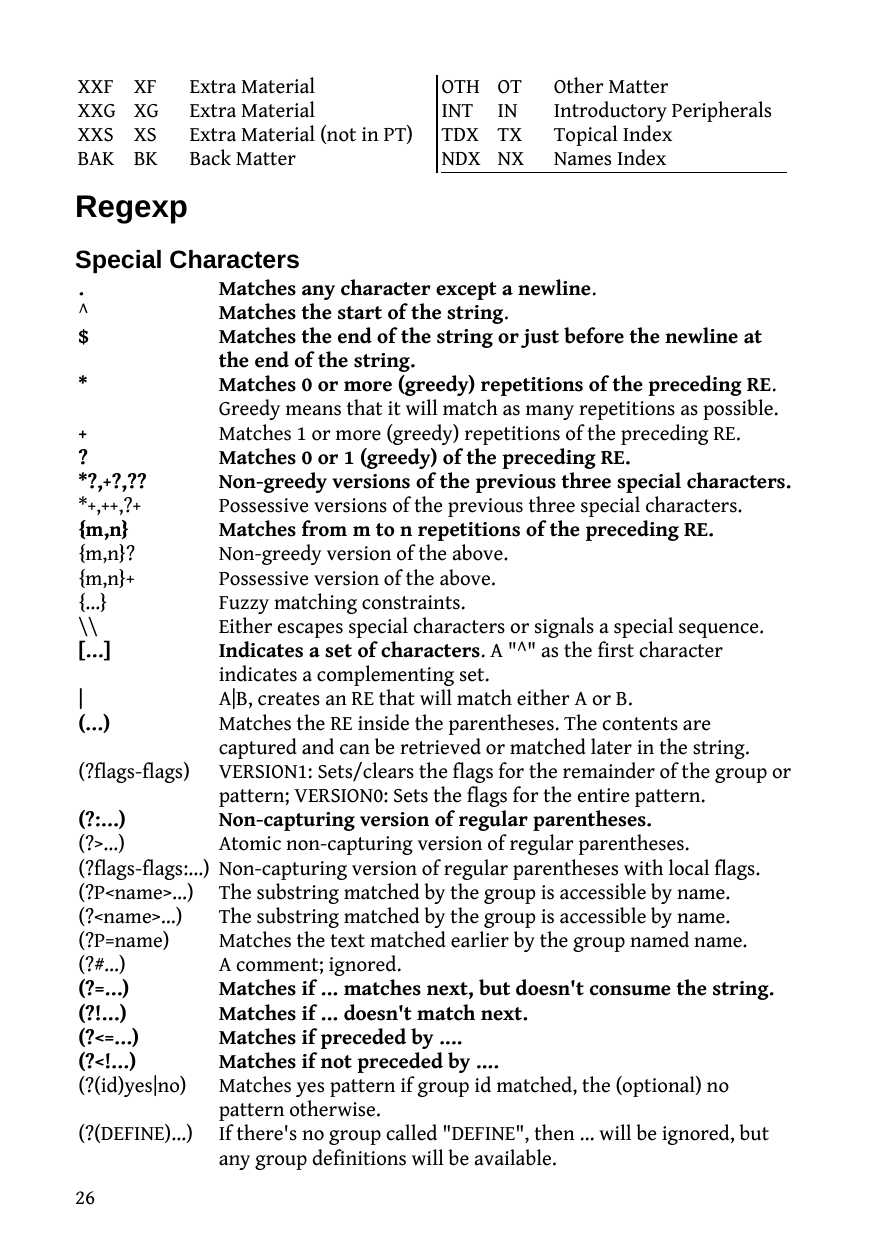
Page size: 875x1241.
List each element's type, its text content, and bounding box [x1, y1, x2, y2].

table_cell Names Index [554, 148, 787, 172]
table_cell Extra Material (not in PT) [189, 123, 423, 147]
table_cell {m,n}+ [75, 567, 216, 591]
table_cell Fuzzy matching constraints. [216, 591, 796, 615]
table_cell (?flags-flags) [75, 760, 216, 808]
table_cell Atomic non-capturing version of regular parentheses. [216, 833, 796, 857]
table_cell {m,n}? [75, 543, 216, 567]
table_cell ? [75, 446, 216, 470]
table_cell (?<=…) [75, 1026, 216, 1050]
table_cell (?(id)yes|no) [75, 1074, 216, 1123]
table_cell Matches yes pattern if group id matched, the (optional) no pattern otherwise. [216, 1074, 796, 1123]
table_cell (?P=name) [75, 929, 216, 953]
table_cell Extra Material [189, 75, 423, 99]
table_cell XXS [78, 123, 133, 147]
table_cell (?>…) [75, 833, 216, 857]
table_cell OTH [441, 75, 497, 99]
table_cell If there's no group called "DEFINE", then ... will be ignored, but any group definitions will be available. [216, 1123, 796, 1171]
table_cell The substring matched by the group is accessible by name. [216, 905, 796, 929]
table_header . [75, 277, 216, 301]
table_cell NDX [441, 148, 497, 172]
table_cell NX [498, 148, 553, 172]
table_cell Matches if preceded by .... [216, 1026, 796, 1050]
table_cell Non-greedy version of the above. [216, 543, 796, 567]
table_cell XXF [78, 75, 133, 99]
table_cell + [75, 422, 216, 446]
table_cell OT [498, 75, 553, 99]
table_cell Matches if ... doesn't match next. [216, 1002, 796, 1026]
table_cell Matches the start of the string. [216, 301, 796, 325]
table_cell {…} [75, 591, 216, 615]
table_cell Matches if ... matches next, but doesn't consume the string. [216, 978, 796, 1002]
table_cell $ [75, 325, 216, 373]
table_cell Non-capturing version of regular parentheses with local flags. [216, 857, 796, 881]
table_cell Non-capturing version of regular parentheses. [216, 809, 796, 833]
table_cell XF [134, 75, 189, 99]
table_cell Possessive version of the above. [216, 567, 796, 591]
subtitle Regexp [75, 188, 799, 224]
table_cell ^ [75, 301, 216, 325]
table_header Matches any character except a newline. [216, 277, 796, 301]
table_cell Back Matter [189, 148, 423, 172]
table_cell Either escapes special characters or signals a special sequence. [216, 615, 796, 639]
table_cell VERSION1: Sets/clears the flags for the remainder of the group or pattern; VERSION0: Sets the flags for the entire pattern. [216, 760, 796, 808]
table_cell Non-greedy versions of the previous three special characters. [216, 470, 796, 494]
table_cell (?#…) [75, 954, 216, 978]
table_cell (?<!…) [75, 1050, 216, 1074]
table_cell Possessive versions of the previous three special characters. [216, 494, 796, 518]
table_cell INT [441, 99, 497, 123]
table_cell *?,+?,?? [75, 470, 216, 494]
table_cell Topical Index [554, 123, 787, 147]
table_cell Matches 0 or 1 (greedy) of the preceding RE. [216, 446, 796, 470]
table_cell (?:…) [75, 809, 216, 833]
table_cell (?flags-flags:…) [75, 857, 216, 881]
table_cell Indicates a set of characters. A "^" as the first character indicates a complementing set. [216, 639, 796, 688]
table_cell Matches 0 or more (greedy) repetitions of the preceding RE. Greedy means that it will match as many repetitions as possible. [216, 374, 796, 422]
table_cell Matches the text matched earlier by the group named name. [216, 929, 796, 953]
table_cell XG [134, 99, 189, 123]
table_cell TX [498, 123, 553, 147]
table_cell The substring matched by the group is accessible by name. [216, 881, 796, 905]
table_cell Extra Material [189, 99, 423, 123]
table_cell BK [134, 148, 189, 172]
table_cell \\ [75, 615, 216, 639]
table_cell TDX [441, 123, 497, 147]
table_cell Matches 1 or more (greedy) repetitions of the preceding RE. [216, 422, 796, 446]
table_cell XXG [78, 99, 133, 123]
table_cell IN [498, 99, 553, 123]
table_cell (?P<name>…) [75, 881, 216, 905]
table_cell A|B, creates an RE that will match either A or B. [216, 688, 796, 712]
table_cell Matches the RE inside the parentheses. The contents are captured and can be retrieved or matched later in the string. [216, 712, 796, 760]
table_cell Matches from m to n repetitions of the preceding RE. [216, 519, 796, 543]
table_cell BAK [78, 148, 133, 172]
table_cell XS [134, 123, 189, 147]
subtitle Special Characters [75, 245, 799, 273]
table_cell (…) [75, 712, 216, 760]
table_cell […] [75, 639, 216, 688]
table_cell (?!…) [75, 1002, 216, 1026]
table_cell * [75, 374, 216, 422]
table_cell (?(DEFINE)…) [75, 1123, 216, 1171]
table_cell (?=…) [75, 978, 216, 1002]
table_cell Other Matter [554, 75, 787, 99]
table_cell Matches the end of the string or just before the newline at the end of the string. [216, 325, 796, 373]
table_cell | [75, 688, 216, 712]
table_cell {m,n} [75, 519, 216, 543]
table_cell *+,++,?+ [75, 494, 216, 518]
table_cell (?<name>…) [75, 905, 216, 929]
table_cell A comment; ignored. [216, 954, 796, 978]
table_cell Matches if not preceded by .... [216, 1050, 796, 1074]
table_cell Introductory Peripherals [554, 99, 787, 123]
